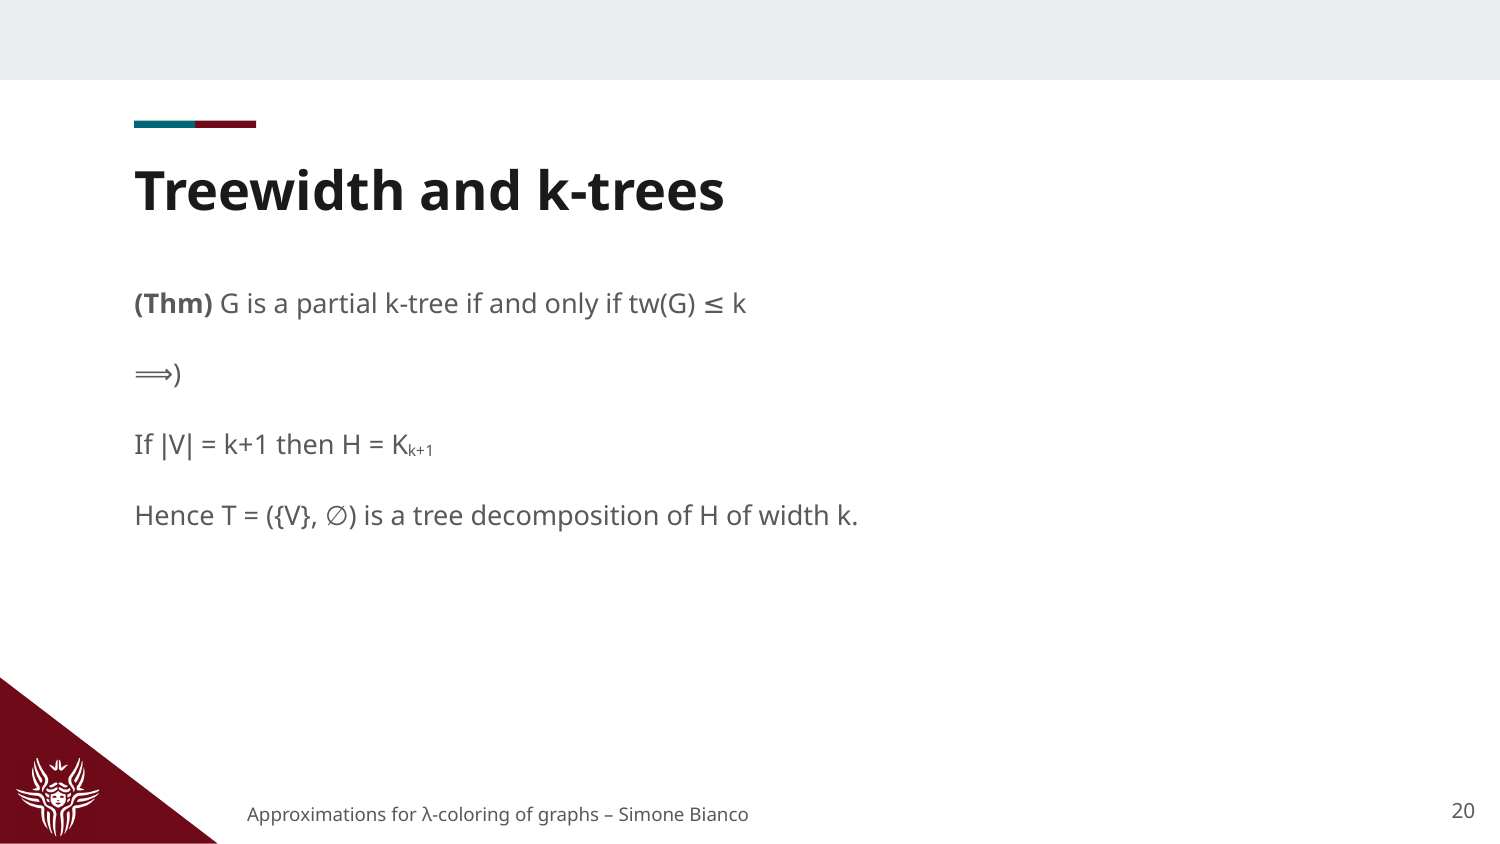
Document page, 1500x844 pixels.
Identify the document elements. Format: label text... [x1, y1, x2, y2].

list (Thm) G is a partial k-tree if and only if tw(G) ≤ k ⟹) If |V| = k+1 then H = Kk+1 Hence T = ({V}, ∅) is a tree decomposition of H of width k. [119, 266, 1388, 768]
text_box Approximations for λ-coloring of graphs – Simone Bianco [232, 783, 1193, 839]
picture [16, 758, 100, 839]
title Treewidth and k-trees [119, 141, 1381, 230]
slide_number [1400, 779, 1491, 844]
